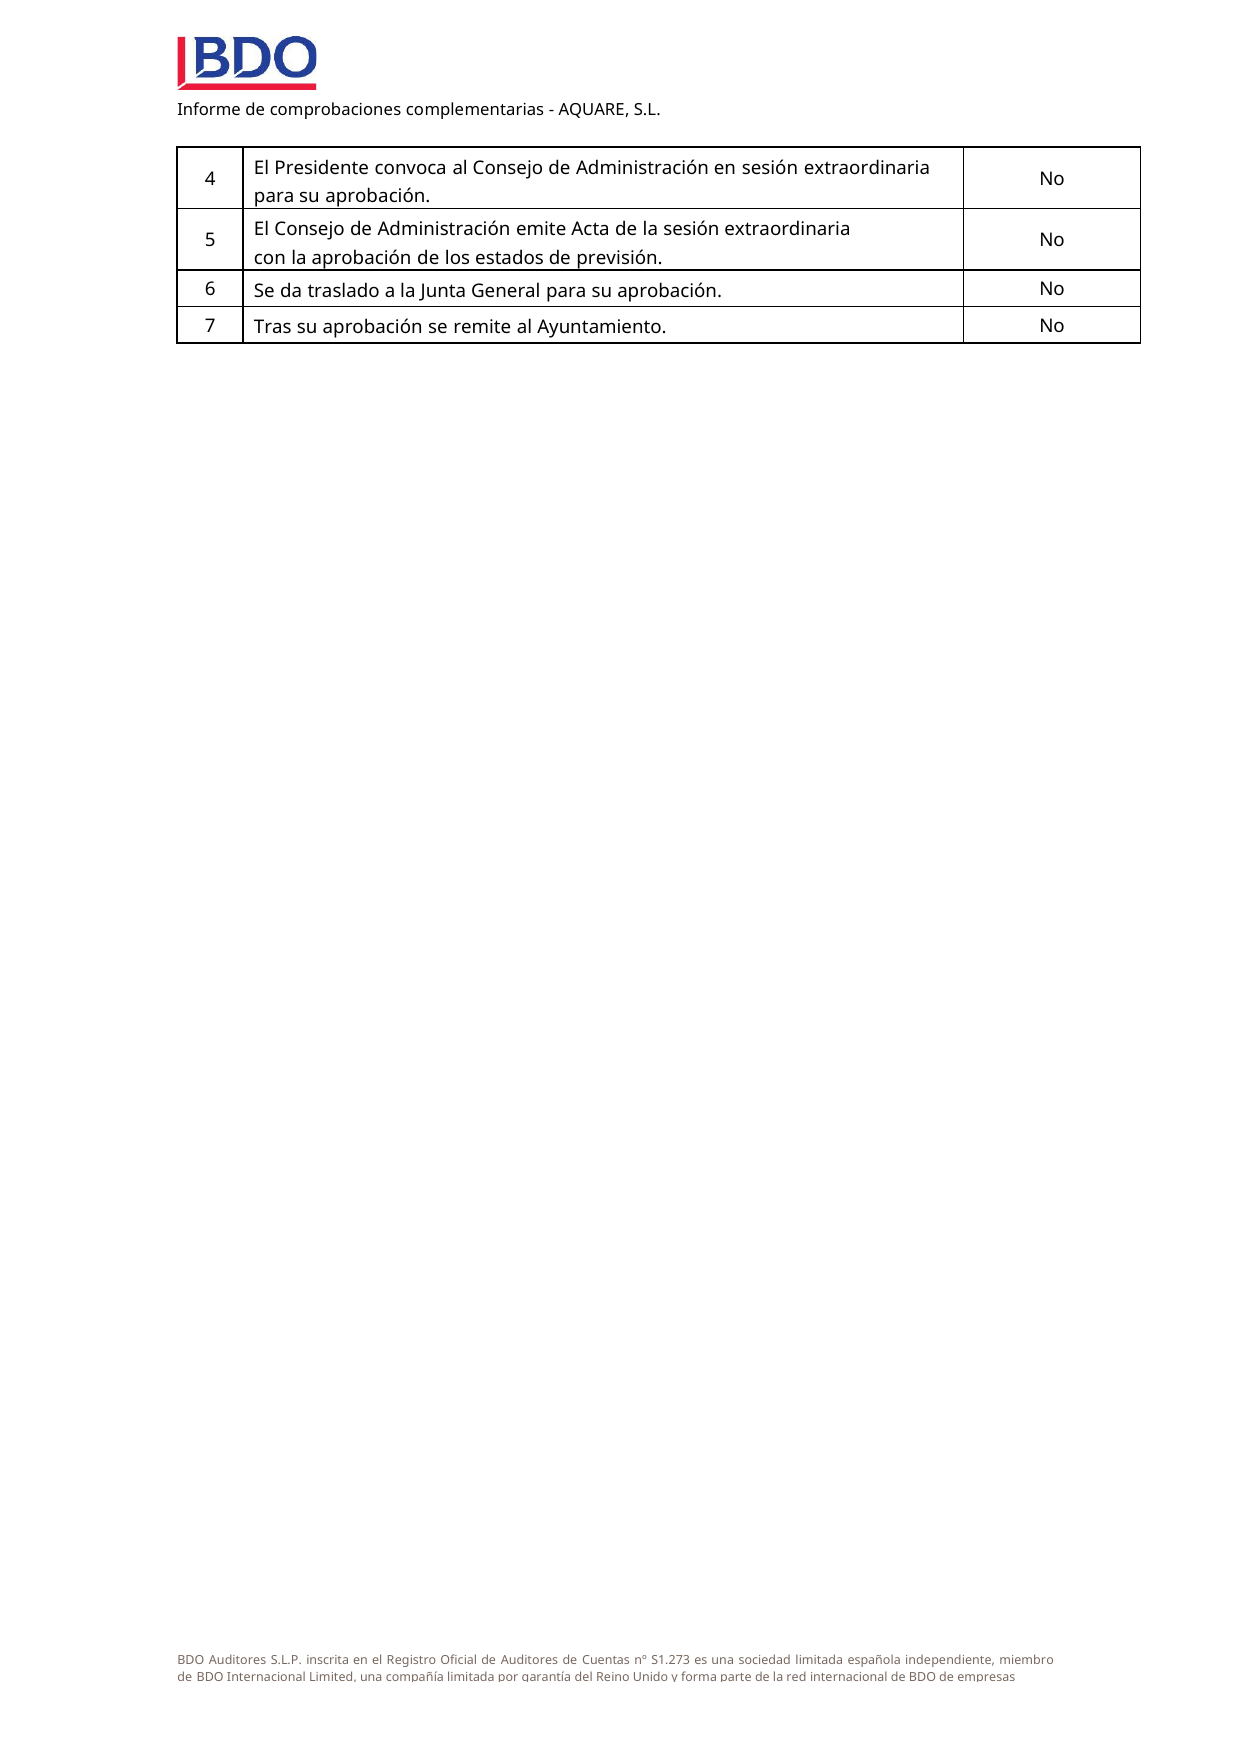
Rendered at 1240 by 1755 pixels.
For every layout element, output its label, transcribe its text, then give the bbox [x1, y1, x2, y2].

table_cell 7 [178, 307, 242, 342]
table_cell 5 [178, 209, 242, 269]
table_cell El Consejo de Administración emite Acta de la sesión extraordinaria con la aprobación de los estados de previsión. [244, 209, 963, 269]
table_cell Tras su aprobación se remite al Ayuntamiento. [244, 307, 963, 342]
table_cell No [964, 209, 1140, 269]
table_cell Se da traslado a la Junta General para su aprobación. [244, 271, 963, 306]
table_cell El Presidente convoca al Consejo de Administración en sesión extraordinaria para su aprobación. [244, 148, 963, 208]
table_cell No [964, 307, 1140, 342]
table_cell No [964, 148, 1140, 208]
table_cell 6 [178, 271, 242, 306]
table_cell 4 [178, 148, 242, 208]
table_cell No [964, 271, 1140, 306]
